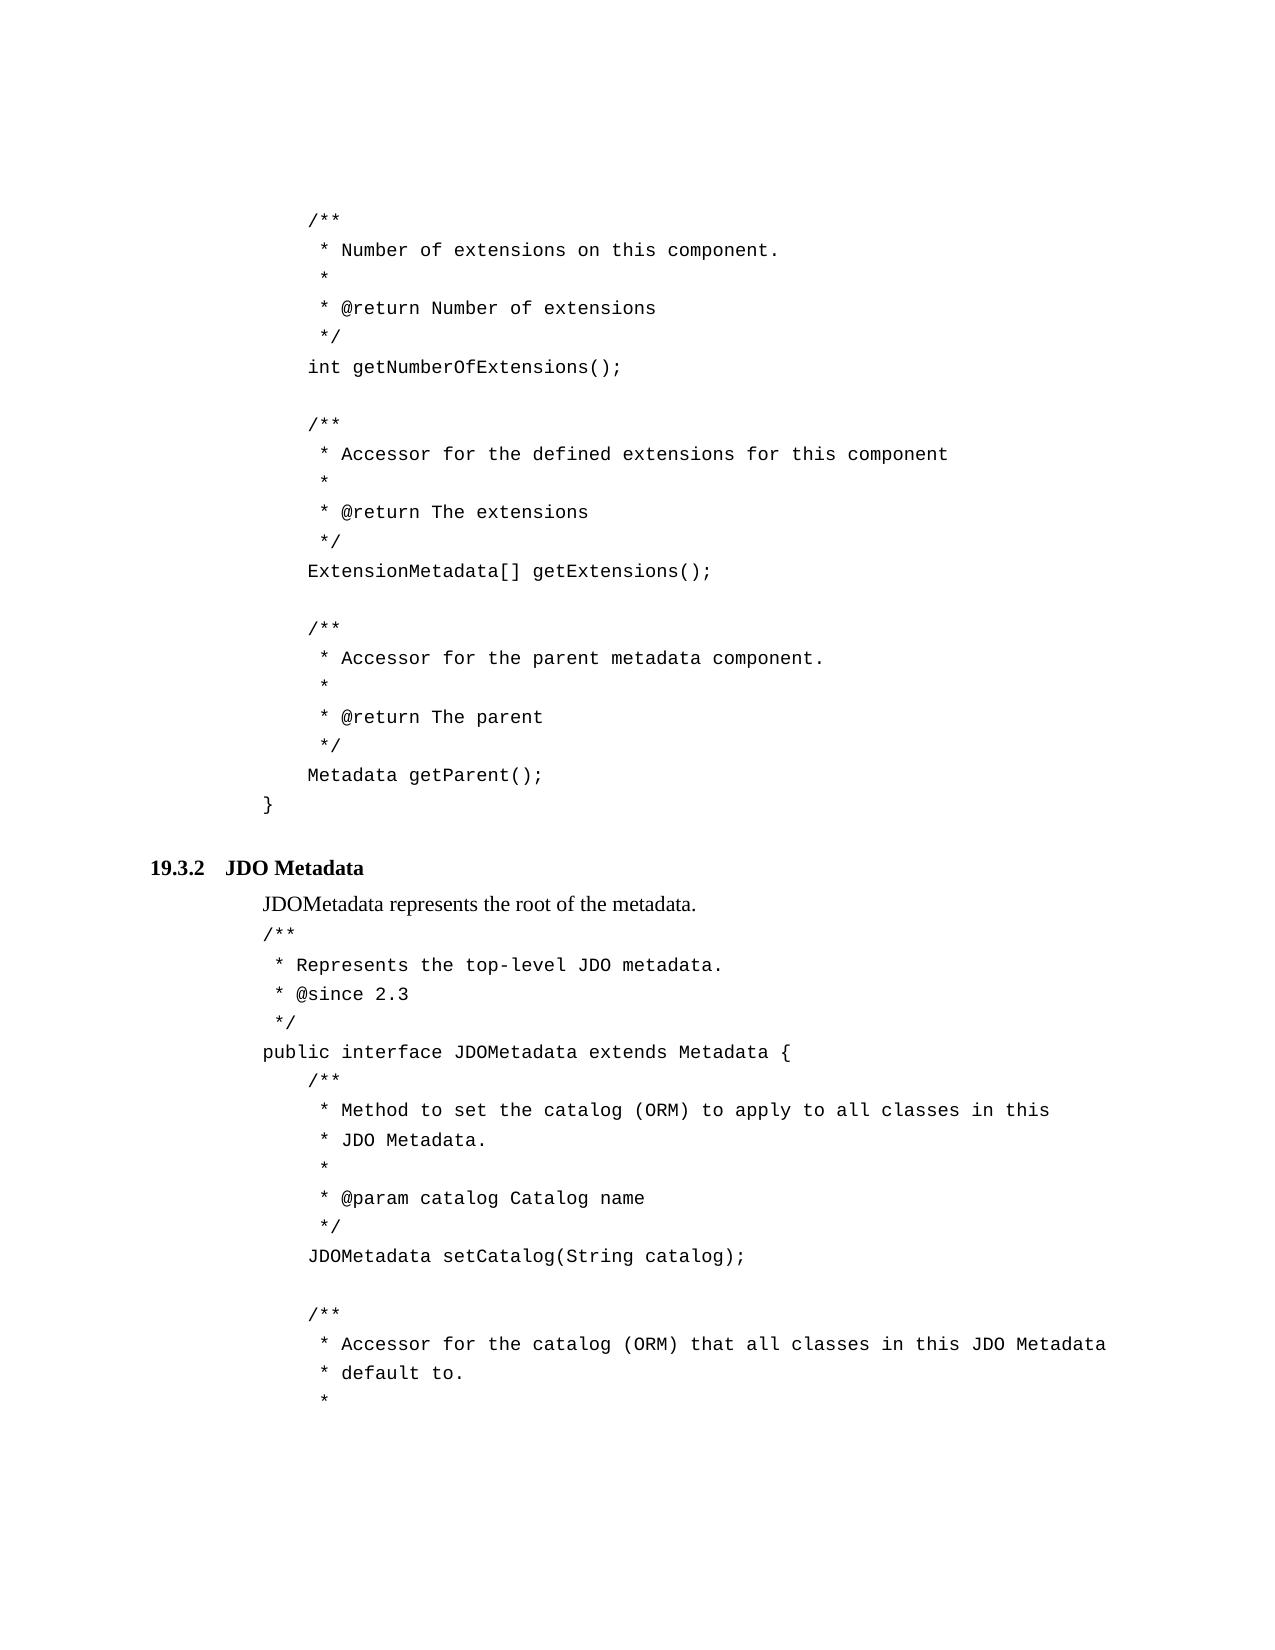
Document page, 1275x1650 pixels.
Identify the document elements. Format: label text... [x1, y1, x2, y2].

text * @return The parent [262, 706, 1125, 729]
text * [262, 1158, 1125, 1181]
text } [262, 793, 1125, 816]
text * @return Number of extensions [262, 297, 1125, 320]
text public interface JDOMetadata extends Metadata { [262, 1041, 1125, 1064]
text * Accessor for the catalog (ORM) that all classes in this JDO Metadata [262, 1333, 1125, 1356]
text ExtensionMetadata[] getExtensions(); [262, 560, 1125, 583]
text /** [262, 210, 1125, 233]
text */ [262, 327, 1125, 349]
text JDOMetadata setCatalog(String catalog); [262, 1245, 1125, 1268]
text /** [262, 1304, 1125, 1327]
text * Number of extensions on this component. [262, 239, 1125, 262]
text /** [262, 924, 1125, 947]
text * default to. [262, 1362, 1125, 1385]
text /** [262, 618, 1125, 641]
text */ [262, 1216, 1125, 1239]
text * JDO Metadata. [262, 1129, 1125, 1152]
text * [262, 1391, 1125, 1414]
text Metadata getParent(); [262, 764, 1125, 787]
text /** [262, 1070, 1125, 1093]
subtitle JDO Metadata [150, 854, 1125, 880]
text * @since 2.3 [262, 983, 1125, 1006]
text * @return The extensions [262, 502, 1125, 524]
text */ [262, 531, 1125, 554]
text */ [262, 735, 1125, 758]
text * [262, 472, 1125, 495]
text * [262, 268, 1125, 291]
text JDOMetadata represents the root of the metadata. [262, 890, 1125, 916]
text * Method to set the catalog (ORM) to apply to all classes in this [262, 1099, 1125, 1122]
text * [262, 677, 1125, 699]
text int getNumberOfExtensions(); [262, 356, 1125, 379]
text * Accessor for the parent metadata component. [262, 647, 1125, 670]
text /** [262, 414, 1125, 437]
text */ [262, 1012, 1125, 1035]
text * Represents the top-level JDO metadata. [262, 954, 1125, 977]
text * Accessor for the defined extensions for this component [262, 443, 1125, 466]
text * @param catalog Catalog name [262, 1187, 1125, 1210]
